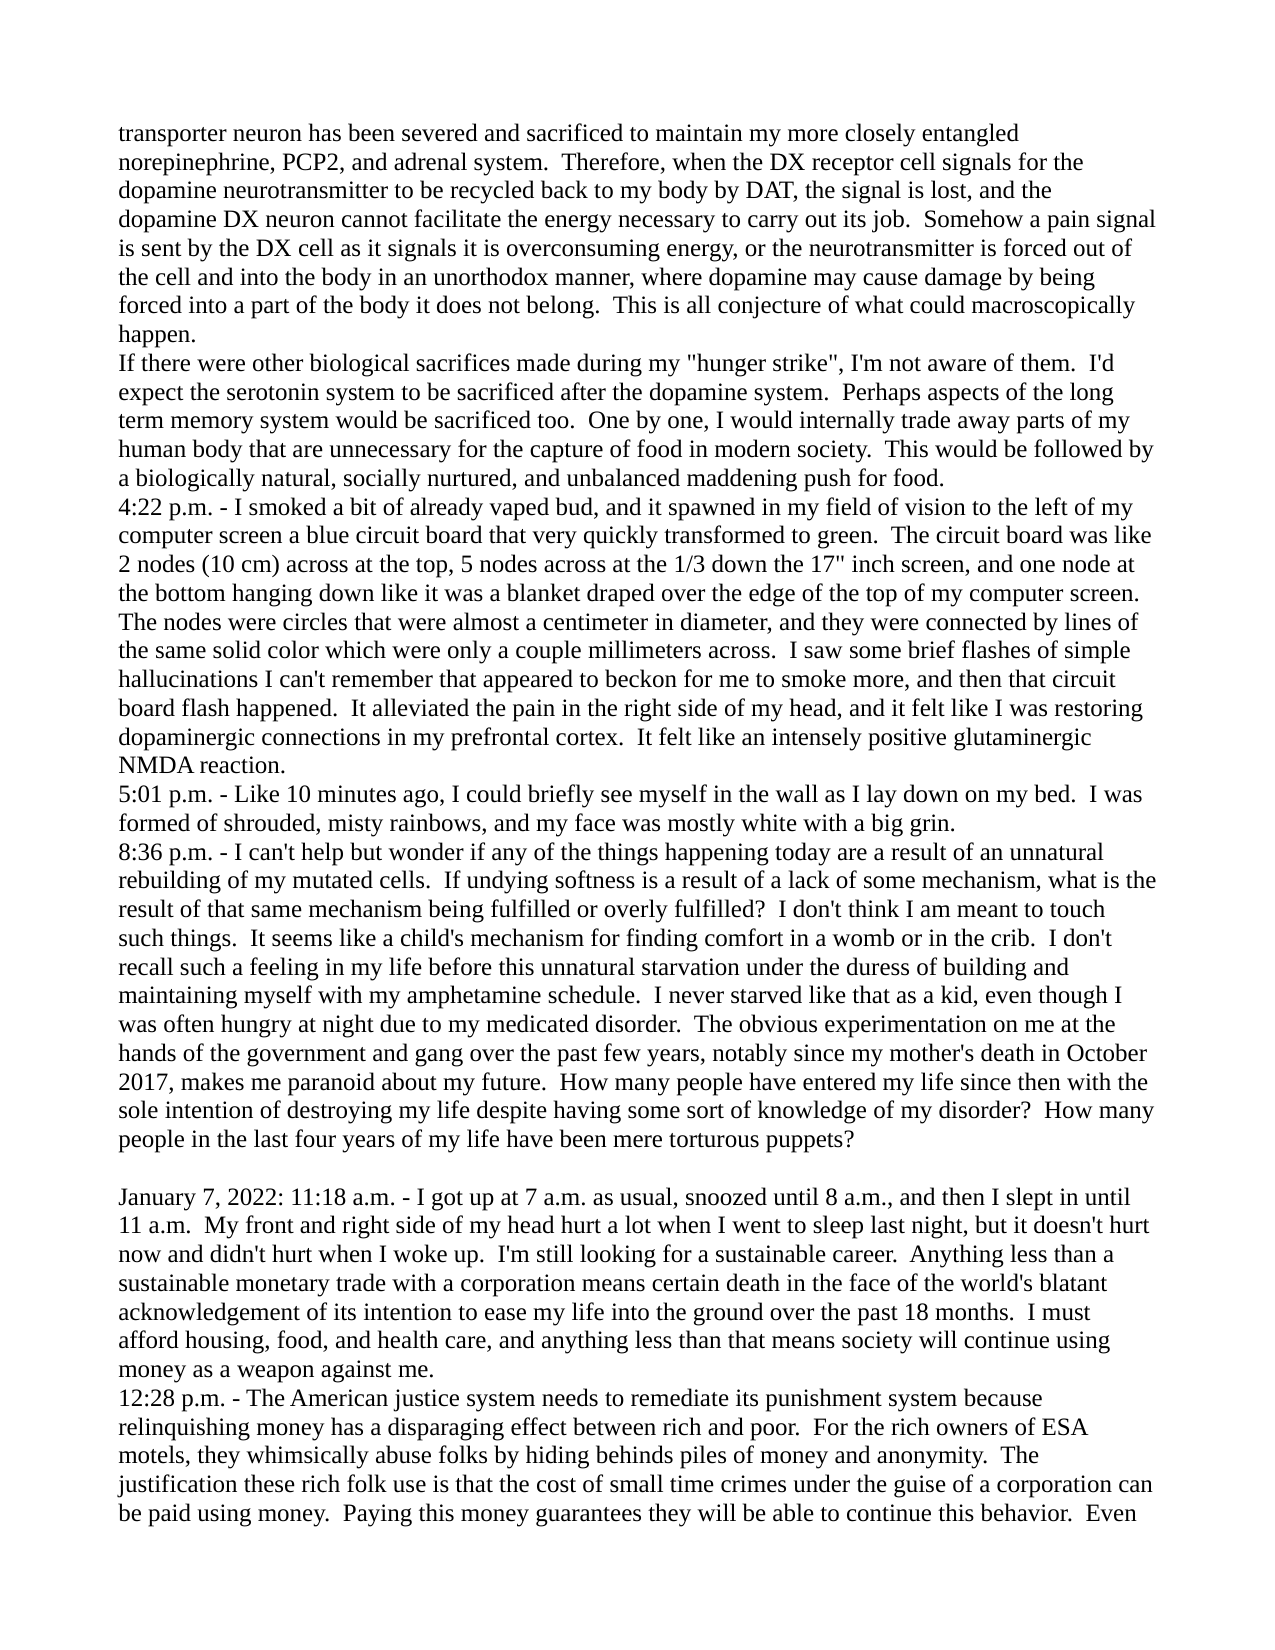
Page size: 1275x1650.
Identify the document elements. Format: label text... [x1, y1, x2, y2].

text transporter neuron has been severed and sacrificed to maintain my more closely entangled norepinephrine, PCP2, and adrenal system. Therefore, when the DX receptor cell signals for the dopamine neurotransmitter to be recycled back to my body by DAT, the signal is lost, and the dopamine DX neuron cannot facilitate the energy necessary to carry out its job. Somehow a pain signal is sent by the DX cell as it signals it is overconsuming energy, or the neurotransmitter is forced out of the cell and into the body in an unorthodox manner, where dopamine may cause damage by being forced into a part of the body it does not belong. This is all conjecture of what could macroscopically happen. [118, 118, 1157, 348]
text 12:28 p.m. - The American justice system needs to remediate its punishment system because relinquishing money has a disparaging effect between rich and poor. For the rich owners of ESA motels, they whimsically abuse folks by hiding behinds piles of money and anonymity. The justification these rich folk use is that the cost of small time crimes under the guise of a corporation can be paid using money. Paying this money guarantees they will be able to continue this behavior. Even [118, 1383, 1157, 1527]
text January 7, 2022: 11:18 a.m. - I got up at 7 a.m. as usual, snoozed until 8 a.m., and then I slept in until 11 a.m. My front and right side of my head hurt a lot when I went to sleep last night, but it doesn't hurt now and didn't hurt when I woke up. I'm still looking for a sustainable career. Anything less than a sustainable monetary trade with a corporation means certain death in the face of the world's blatant acknowledgement of its intention to ease my life into the ground over the past 18 months. I must afford housing, food, and health care, and anything less than that means society will continue using money as a weapon against me. [118, 1182, 1157, 1383]
text 8:36 p.m. - I can't help but wonder if any of the things happening today are a result of an unnatural rebuilding of my mutated cells. If undying softness is a result of a lack of some mechanism, what is the result of that same mechanism being fulfilled or overly fulfilled? I don't think I am meant to touch such things. It seems like a child's mechanism for finding comfort in a womb or in the crib. I don't recall such a feeling in my life before this unnatural starvation under the duress of building and maintaining myself with my amphetamine schedule. I never starved like that as a kid, even though I was often hungry at night due to my medicated disorder. The obvious experimentation on me at the hands of the government and gang over the past few years, notably since my mother's death in October 2017, makes me paranoid about my future. How many people have entered my life since then with the sole intention of destroying my life despite having some sort of knowledge of my disorder? How many people in the last four years of my life have been mere torturous puppets? [118, 837, 1157, 1153]
text If there were other biological sacrifices made during my "hunger strike", I'm not aware of them. I'd expect the serotonin system to be sacrificed after the dopamine system. Perhaps aspects of the long term memory system would be sacrificed too. One by one, I would internally trade away parts of my human body that are unnecessary for the capture of food in modern society. This would be followed by a biologically natural, socially nurtured, and unbalanced maddening push for food. [118, 348, 1157, 492]
text 5:01 p.m. - Like 10 minutes ago, I could briefly see myself in the wall as I lay down on my bed. I was formed of shrouded, misty rainbows, and my face was mostly white with a big grin. [118, 779, 1157, 837]
text 4:22 p.m. - I smoked a bit of already vaped bud, and it spawned in my field of vision to the left of my computer screen a blue circuit board that very quickly transformed to green. The circuit board was like 2 nodes (10 cm) across at the top, 5 nodes across at the 1/3 down the 17" inch screen, and one node at the bottom hanging down like it was a blanket draped over the edge of the top of my computer screen. The nodes were circles that were almost a centimeter in diameter, and they were connected by lines of the same solid color which were only a couple millimeters across. I saw some brief flashes of simple hallucinations I can't remember that appeared to beckon for me to smoke more, and then that circuit board flash happened. It alleviated the pain in the right side of my head, and it felt like I was restoring dopaminergic connections in my prefrontal cortex. It felt like an intensely positive glutaminergic NMDA reaction. [118, 492, 1157, 779]
